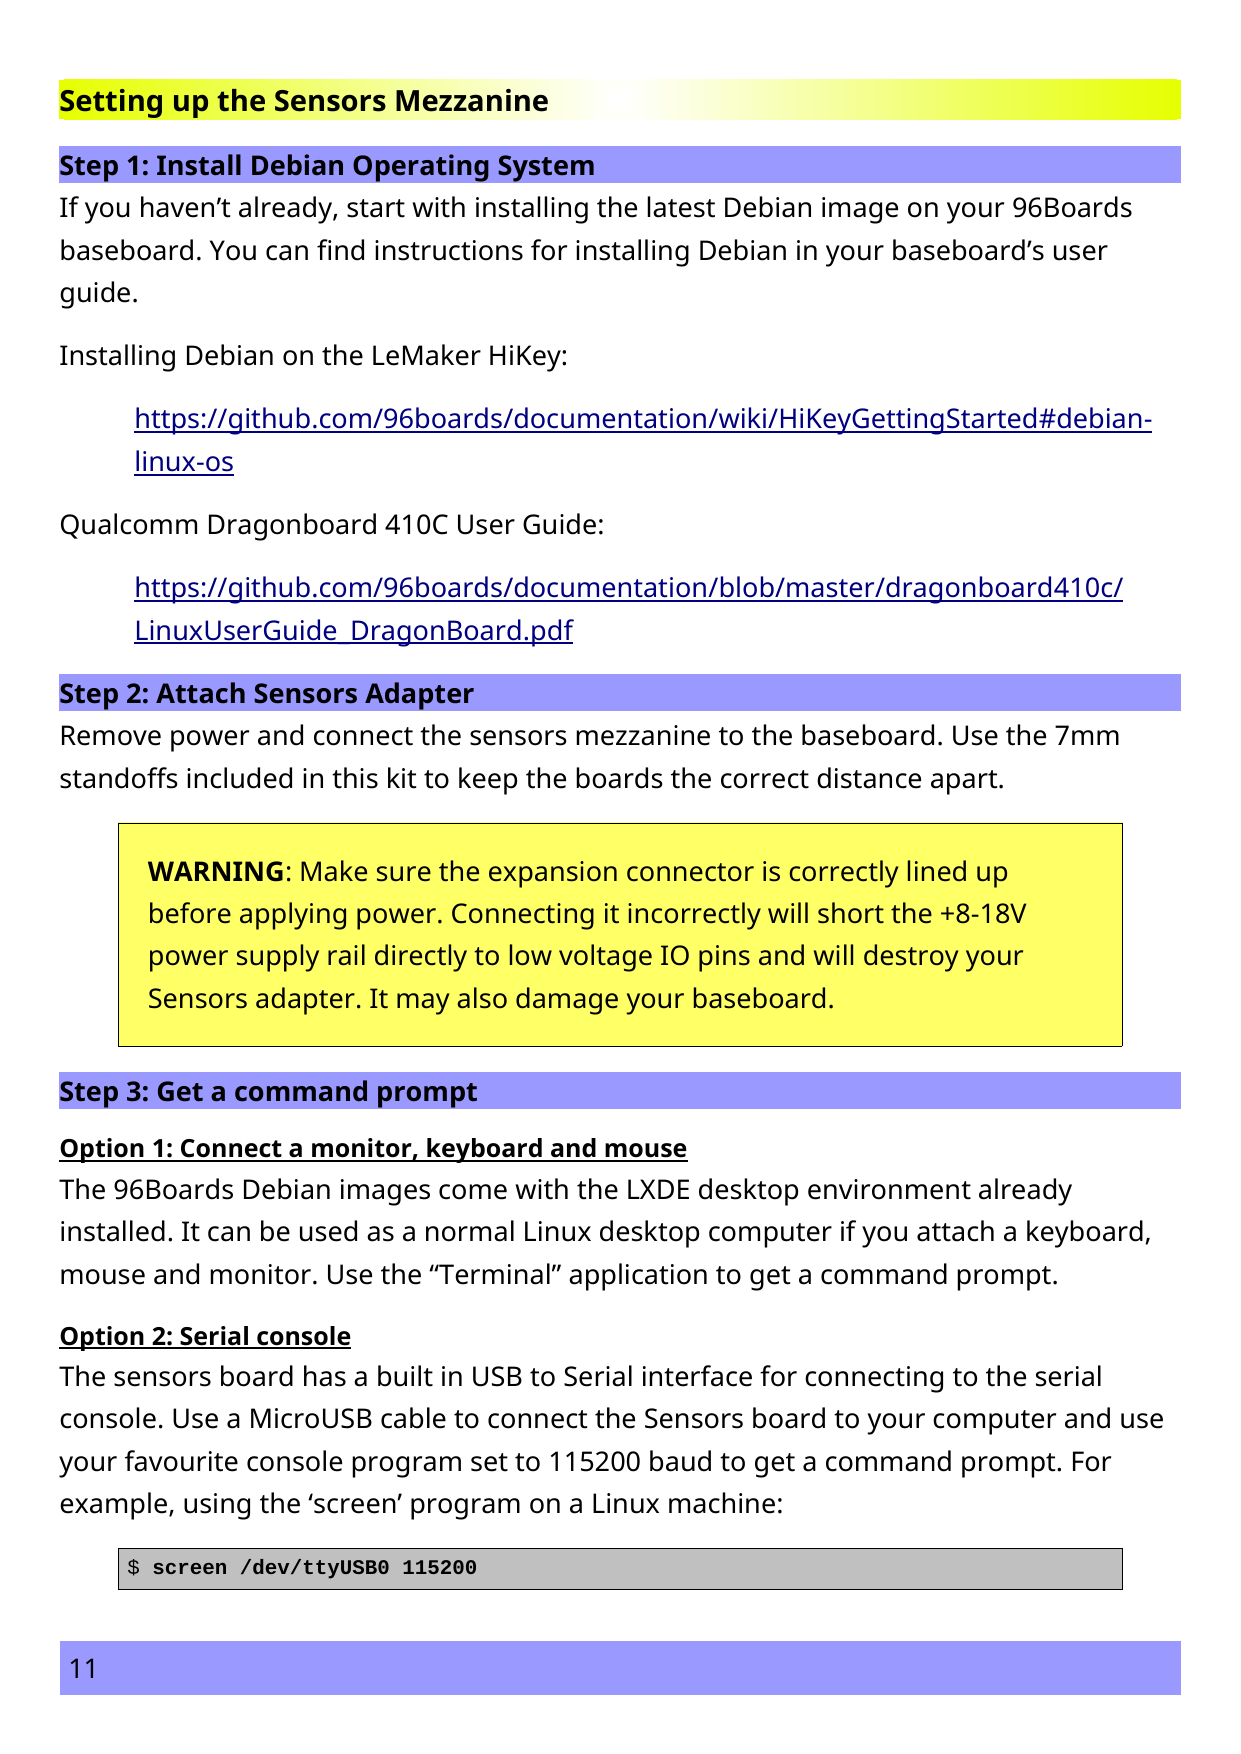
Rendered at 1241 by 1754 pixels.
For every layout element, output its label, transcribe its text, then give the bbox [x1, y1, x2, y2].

subtitle Step 1: Install Debian Operating System [59, 146, 1181, 183]
subtitle Step 2: Attach Sensors Adapter [59, 674, 1181, 711]
text If you haven’t already, start with installing the latest Debian image on your 96Boards baseboard. You can find instructions for installing Debian in your baseboard’s user guide. [59, 189, 1181, 310]
subtitle Step 3: Get a command prompt [59, 1072, 1181, 1109]
subtitle Option 2: Serial console [59, 1318, 1181, 1352]
text The sensors board has a built in USB to Serial interface for connecting to the serial console. Use a MicroUSB cable to connect the Sensors board to your computer and use your favourite console program set to 115200 baud to get a command prompt. For example, using the ‘screen’ program on a Linux machine: [59, 1357, 1181, 1522]
subtitle Setting up the Sensors Mezzanine [59, 80, 1181, 119]
text $ screen /dev/ttyUSB0 115200 [119, 1549, 1122, 1589]
text WARNING: Make sure the expansion connector is correctly lined up before applying power. Connecting it incorrectly will short the +8-18V power supply rail directly to low voltage IO pins and will destroy your Sensors adapter. It may also damage your baseboard. [119, 824, 1122, 1046]
text https://github.com/96boards/documentation/wiki/HiKeyGettingStarted#debian-linux-os [134, 400, 1181, 479]
text The 96Boards Debian images come with the LXDE desktop environment already installed. It can be used as a normal Linux desktop computer if you attach a keyboard, mouse and monitor. Use the “Terminal” application to get a command prompt. [59, 1170, 1181, 1292]
text Qualcomm Dragonboard 410C User Guide: [59, 506, 1181, 542]
text Remove power and connect the sensors mezzanine to the baseboard. Use the 7mm standoffs included in this kit to keep the boards the correct distance apart. [59, 717, 1181, 796]
text https://github.com/96boards/documentation/blob/master/dragonboard410c/ LinuxUserGuide_DragonBoard.pdf [134, 569, 1181, 648]
text Installing Debian on the LeMaker HiKey: [59, 337, 1181, 374]
subtitle Option 1: Connect a monitor, keyboard and mouse [59, 1131, 1181, 1165]
